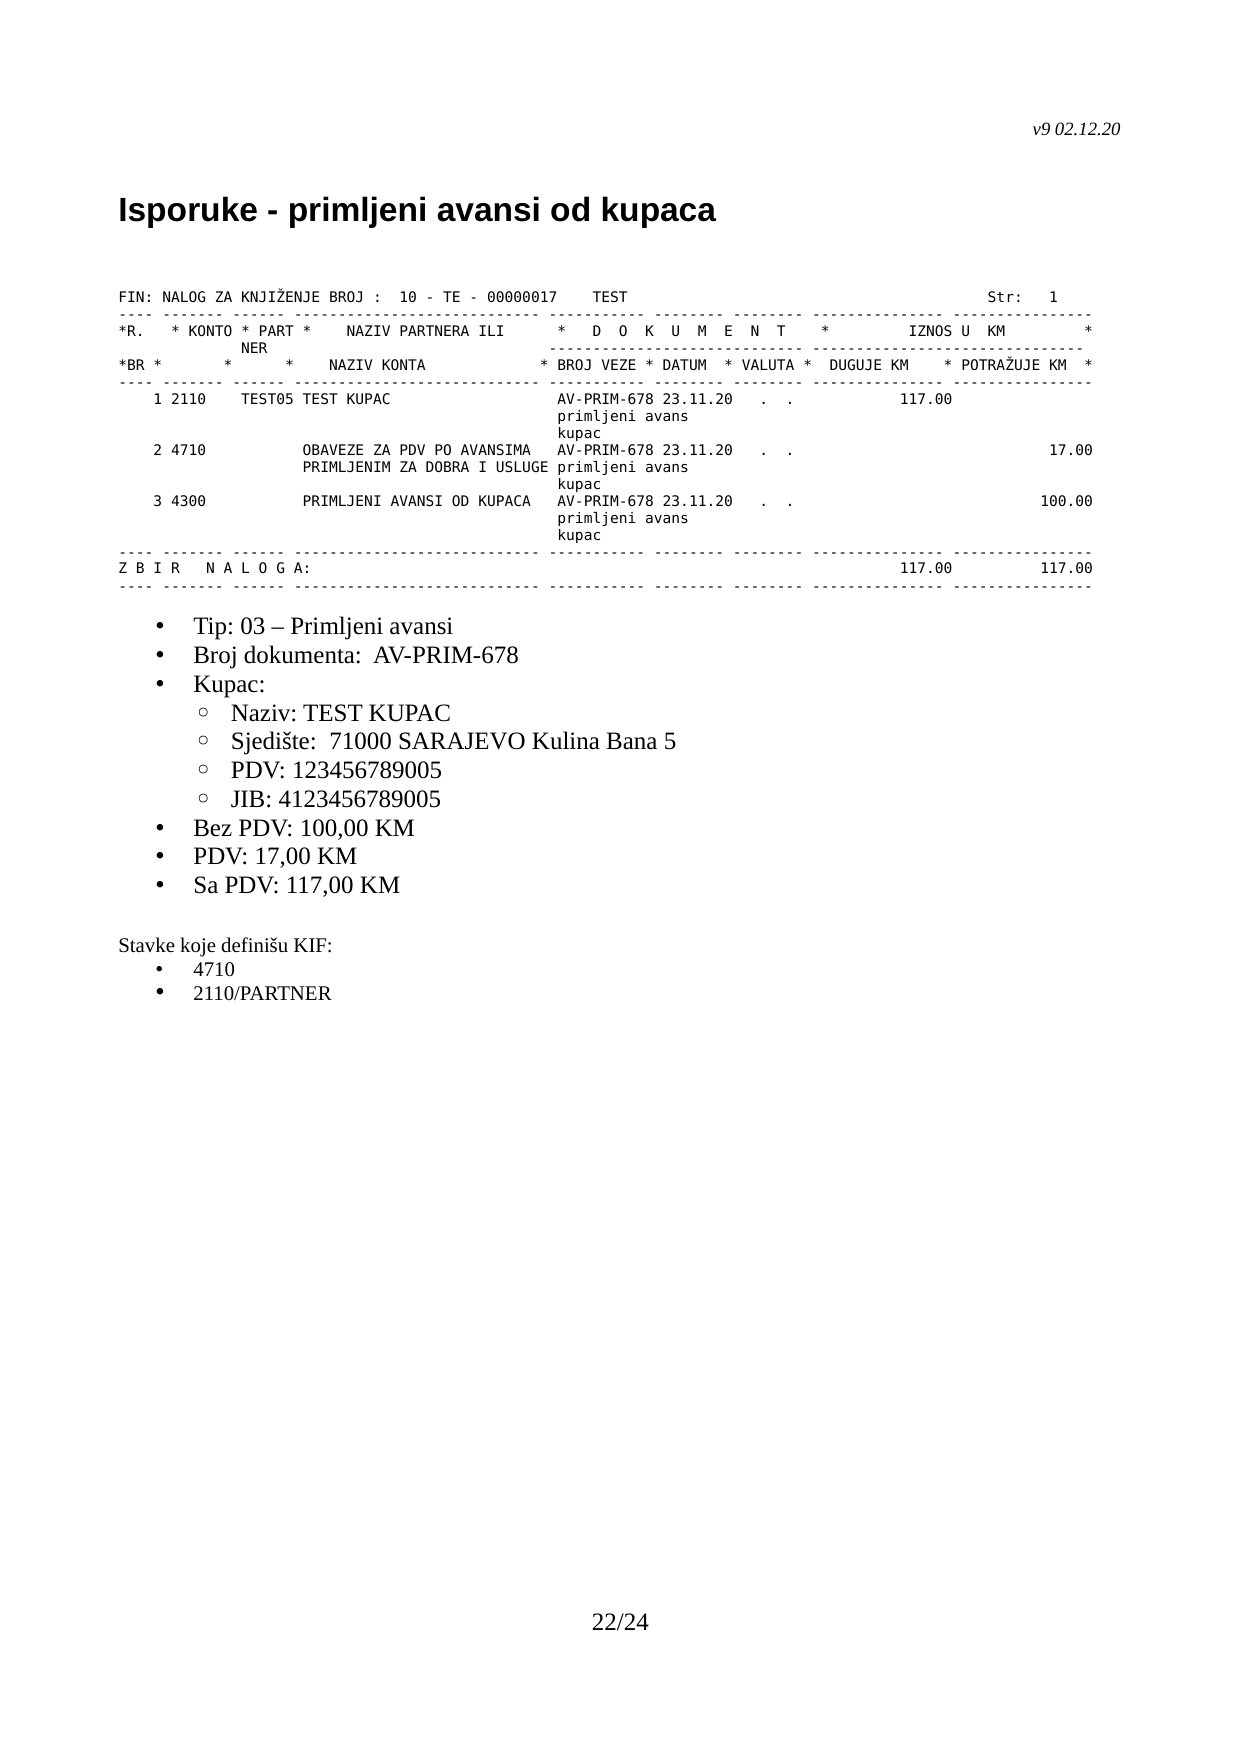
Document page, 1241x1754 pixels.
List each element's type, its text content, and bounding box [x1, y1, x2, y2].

text primljeni avans [118, 509, 1122, 526]
text PRIMLJENIM ZA DOBRA I USLUGE primljeni avans [118, 458, 1122, 476]
text ---- ------- ------ ---------------------------- ----------- -------- -------- --------------- ---------------- [118, 577, 1122, 594]
list JIB: 4123456789005 [193, 784, 1122, 813]
text kupac [118, 424, 1122, 442]
list Naziv: TEST KUPAC [193, 698, 1122, 726]
text Stavke koje definišu KIF: [118, 933, 1122, 957]
text Z B I R N A L O G A: 117.00 117.00 [118, 560, 1122, 577]
list Broj dokumenta: AV-PRIM-678 [156, 640, 1122, 669]
text 3 4300 PRIMLJENI AVANSI OD KUPACA AV-PRIM-678 23.11.20 . . 100.00 [118, 492, 1122, 509]
text *R. * KONTO * PART * NAZIV PARTNERA ILI * D O K U M E N T * IZNOS U KM * [118, 323, 1122, 340]
text NER ----------------------------- ------------------------------- [118, 340, 1122, 357]
list PDV: 123456789005 [193, 755, 1122, 784]
list 4710 [156, 957, 1122, 981]
list Tip: 03 – Primljeni avansi [156, 611, 1122, 640]
text ---- ------- ------ ---------------------------- ----------- -------- -------- --------------- ---------------- [118, 543, 1122, 560]
text *BR * * * NAZIV KONTA * BROJ VEZE * DATUM * VALUTA * DUGUJE KM * POTRAŽUJE KM * [118, 357, 1122, 374]
list Sjedište: 71000 SARAJEVO Kulina Bana 5 [193, 726, 1122, 755]
list Sa PDV: 117,00 KM [156, 870, 1122, 899]
text kupac [118, 526, 1122, 543]
text primljeni avans [118, 408, 1122, 424]
text kupac [118, 476, 1122, 492]
text 2 4710 OBAVEZE ZA PDV PO AVANSIMA AV-PRIM-678 23.11.20 . . 17.00 [118, 442, 1122, 458]
text 1 2110 TEST05 TEST KUPAC AV-PRIM-678 23.11.20 . . 117.00 [118, 391, 1122, 408]
list PDV: 17,00 KM [156, 841, 1122, 870]
text ---- ------- ------ ---------------------------- ----------- -------- -------- --------------- ---------------- [118, 306, 1122, 323]
list Kupac: [156, 669, 1122, 698]
text FIN: NALOG ZA KNJIŽENJE BROJ : 10 - TE - 00000017 TEST Str: 1 [118, 289, 1122, 306]
list Bez PDV: 100,00 KM [156, 813, 1122, 841]
subtitle Isporuke - primljeni avansi od kupaca [118, 190, 1122, 229]
text ---- ------- ------ ---------------------------- ----------- -------- -------- --------------- ---------------- [118, 374, 1122, 391]
subtitle 2110/PARTNER [156, 981, 1122, 1006]
